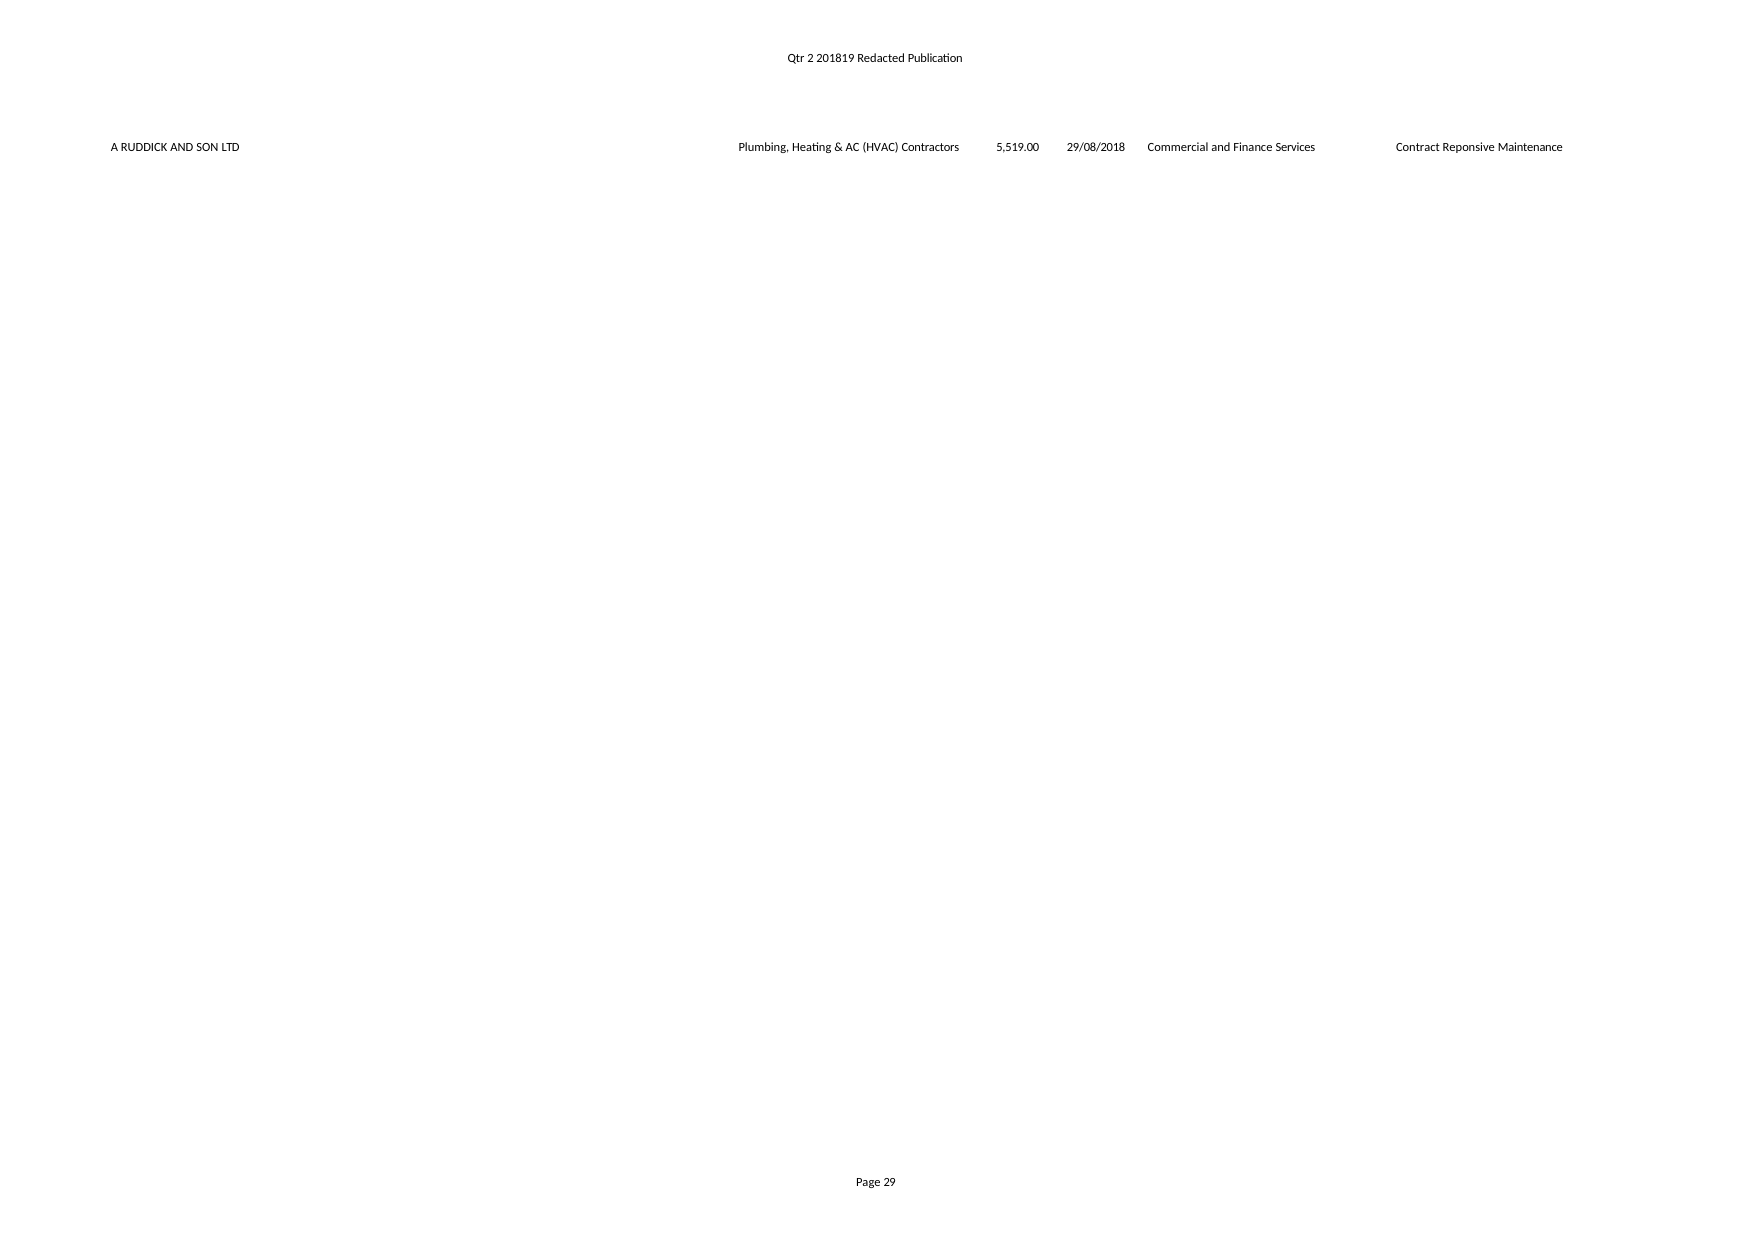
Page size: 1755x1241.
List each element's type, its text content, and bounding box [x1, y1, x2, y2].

table_cell A RUDDICK AND SON LTD [108, 140, 552, 156]
table_cell 29/08/2018 [1053, 140, 1137, 156]
table_cell 5,519.00 [973, 140, 1052, 156]
table_cell Contract Reponsive Maintenance [1358, 140, 1568, 156]
table_cell Commercial and Finance Services [1137, 140, 1358, 156]
table_cell Plumbing, Heating & AC (HVAC) Contractors [552, 140, 973, 156]
